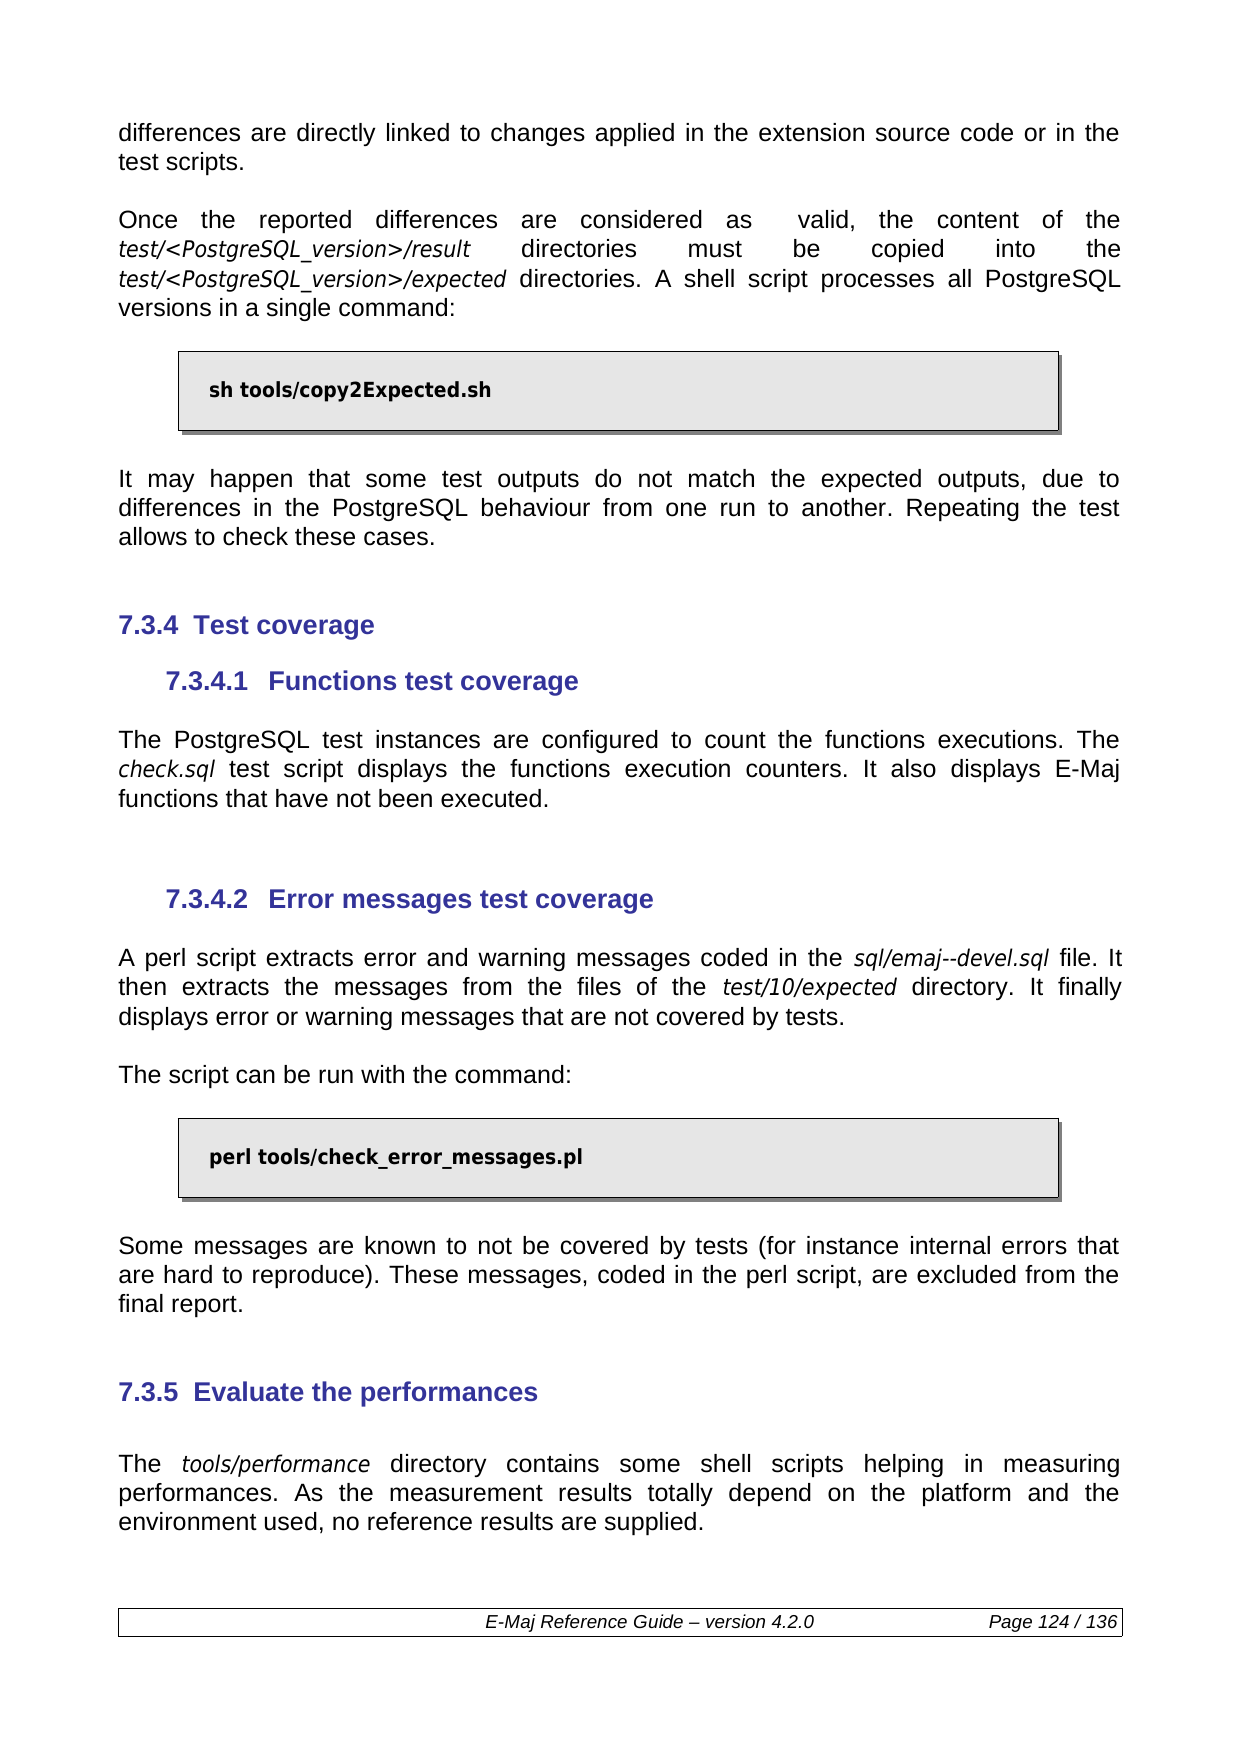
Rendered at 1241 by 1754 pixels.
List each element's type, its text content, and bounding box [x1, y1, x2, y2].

text It may happen that some test outputs do not match the expected outputs, due to differences in the PostgreSQL behaviour from one run to another. Repeating the test allows to check these cases. [118, 464, 1122, 551]
subtitle Evaluate the performances [118, 1376, 1122, 1407]
subtitle Test coverage [118, 609, 1122, 640]
text sh tools/copy2Expected.sh [179, 375, 1058, 399]
text differences are directly linked to changes applied in the extension source code or in the test scripts. [118, 118, 1122, 176]
subtitle Error messages test coverage [165, 883, 1122, 914]
text The script can be run with the command: [118, 1059, 1122, 1088]
text Some messages are known to not be covered by tests (for instance internal errors that are hard to reproduce). These messages, coded in the perl script, are excluded from the final report. [118, 1231, 1122, 1318]
text Once the reported differences are considered as valid, the content of the test/<PostgreSQL_version>/result directories must be copied into the test/<PostgreSQL_version>/expected directories. A shell script processes all PostgreSQL versions in a single command: [118, 205, 1122, 322]
text The tools/performance directory contains some shell scripts helping in measuring performances. As the measurement results totally depend on the platform and the environment used, no reference results are supplied. [118, 1449, 1122, 1536]
text A perl script extracts error and warning messages coded in the sql/emaj--devel.sql file. It then extracts the messages from the files of the test/10/expected directory. It finally displays error or warning messages that are not covered by tests. [118, 943, 1122, 1030]
text perl tools/check_error_messages.pl [179, 1142, 1058, 1167]
subtitle Functions test coverage [165, 665, 1122, 696]
text The PostgreSQL test instances are configured to count the functions executions. The check.sql test script displays the functions execution counters. It also displays E-Maj functions that have not been executed. [118, 725, 1122, 812]
